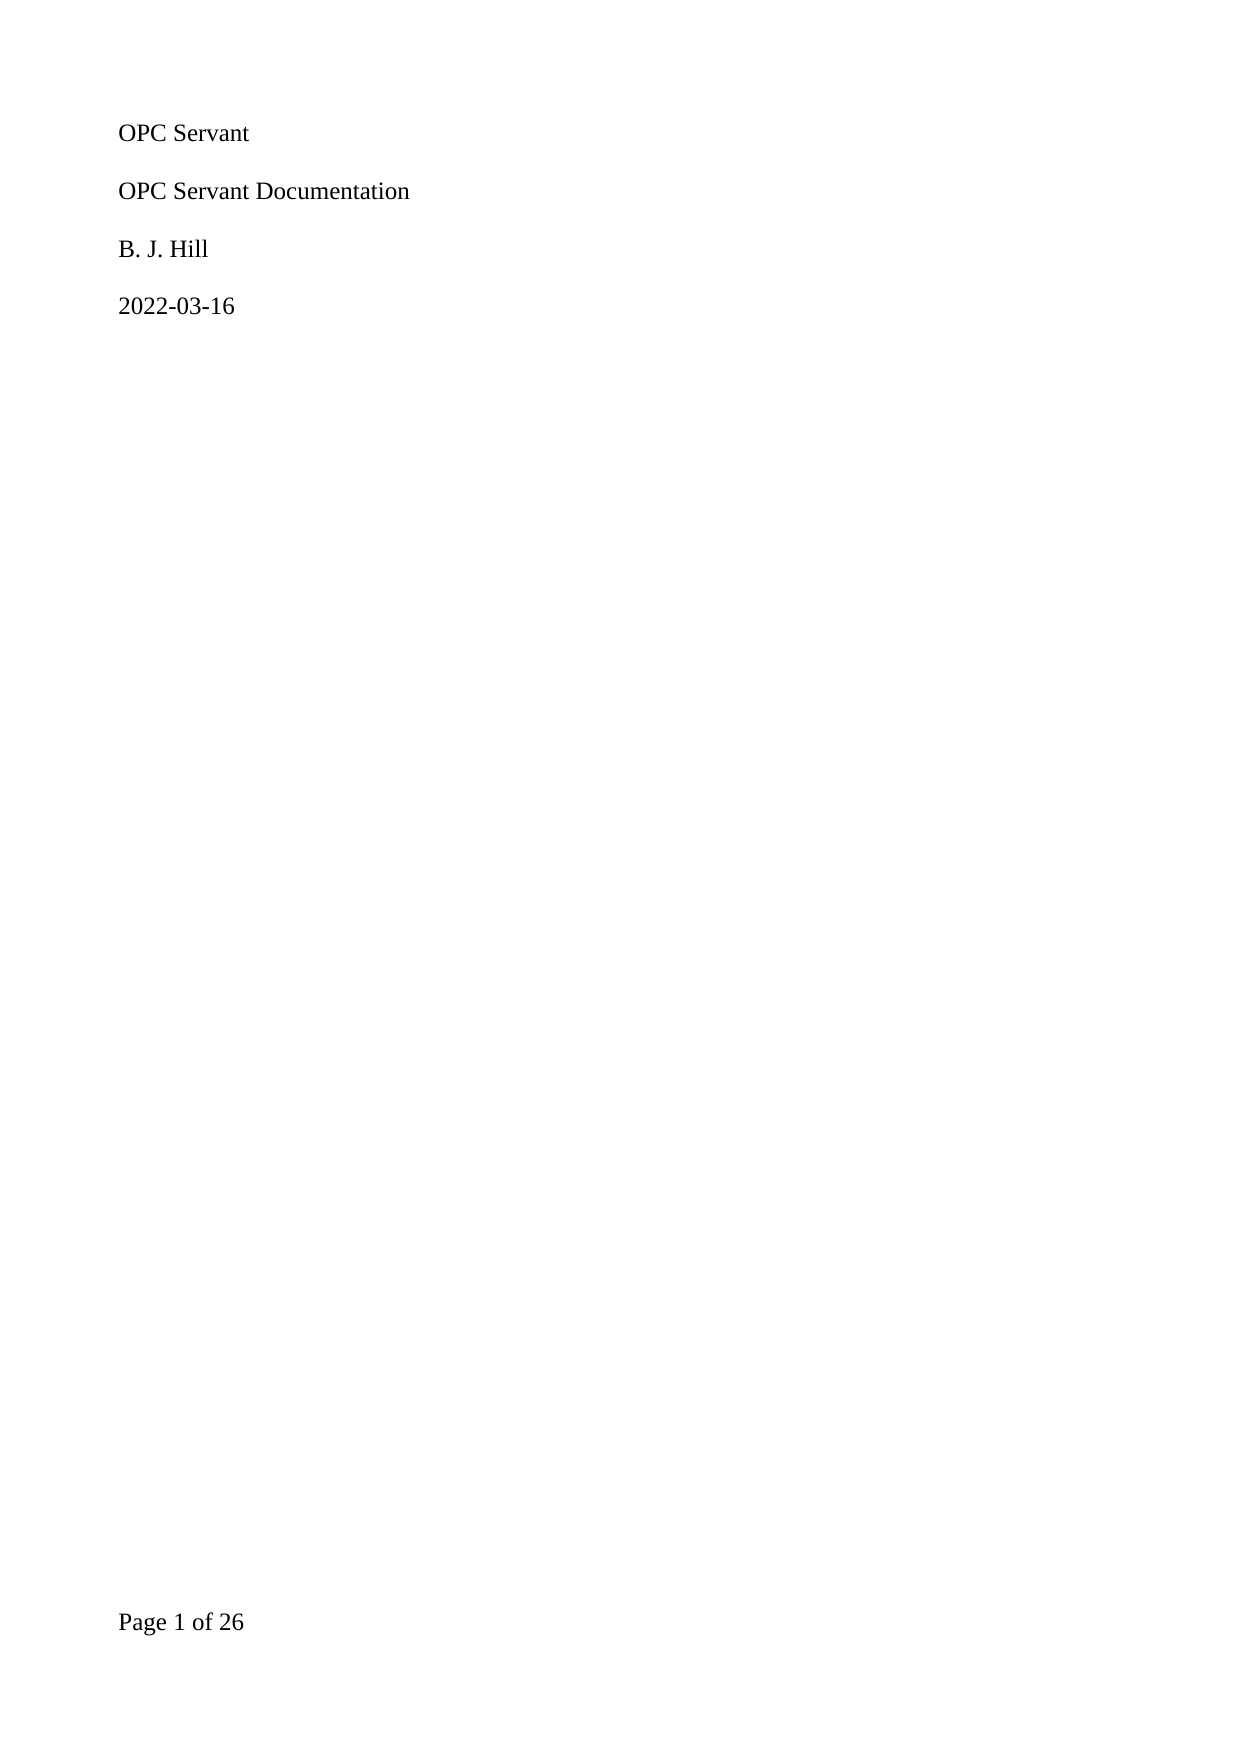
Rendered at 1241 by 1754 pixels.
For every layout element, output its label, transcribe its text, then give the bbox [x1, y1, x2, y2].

text 2022-03-16 [118, 291, 1122, 320]
text OPC Servant Documentation [118, 176, 1122, 205]
text B. J. Hill [118, 234, 1122, 263]
